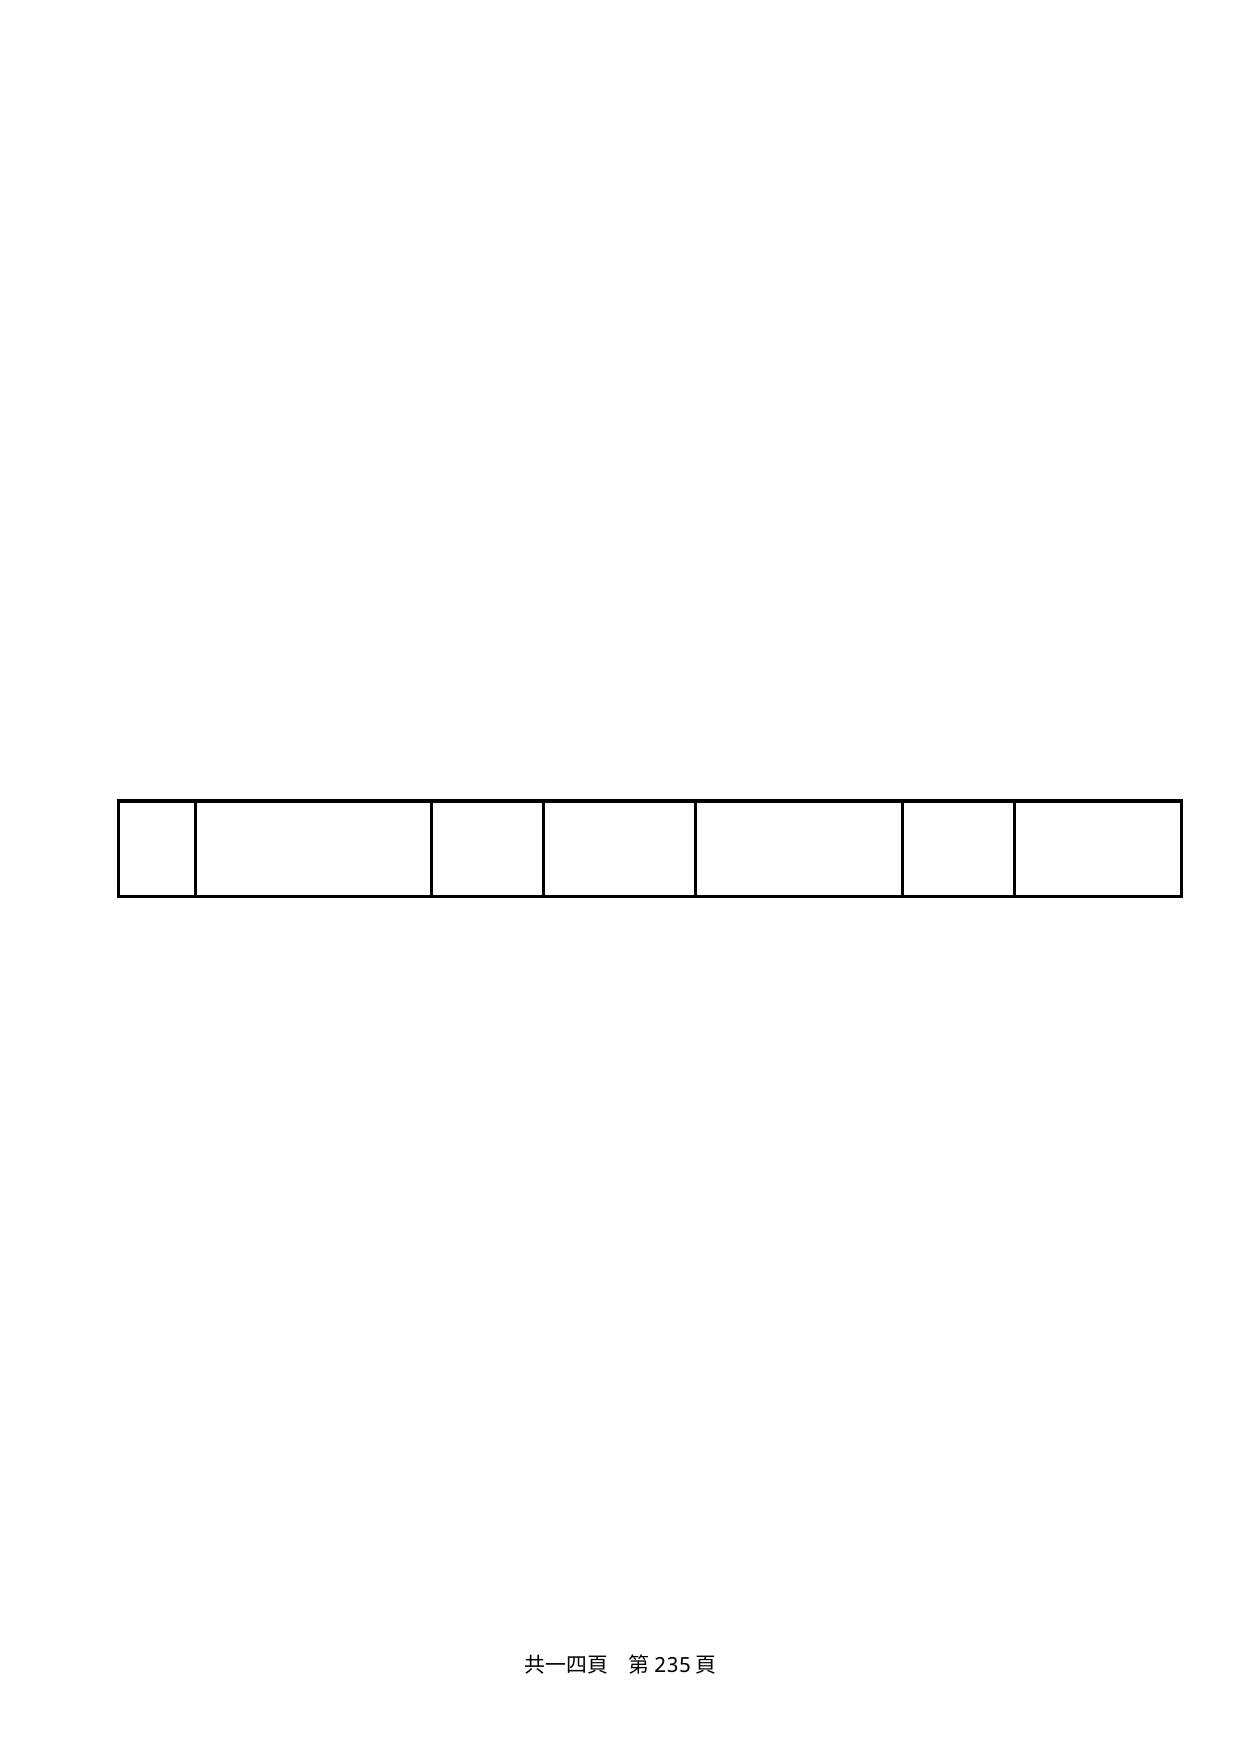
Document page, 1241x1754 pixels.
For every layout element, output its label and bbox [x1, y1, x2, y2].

table_cell [433, 803, 542, 895]
table_cell [1016, 803, 1180, 895]
table_cell [697, 803, 901, 895]
table_cell [904, 803, 1013, 895]
table_cell [120, 803, 194, 895]
table_cell [545, 803, 694, 895]
table_cell [197, 803, 430, 895]
